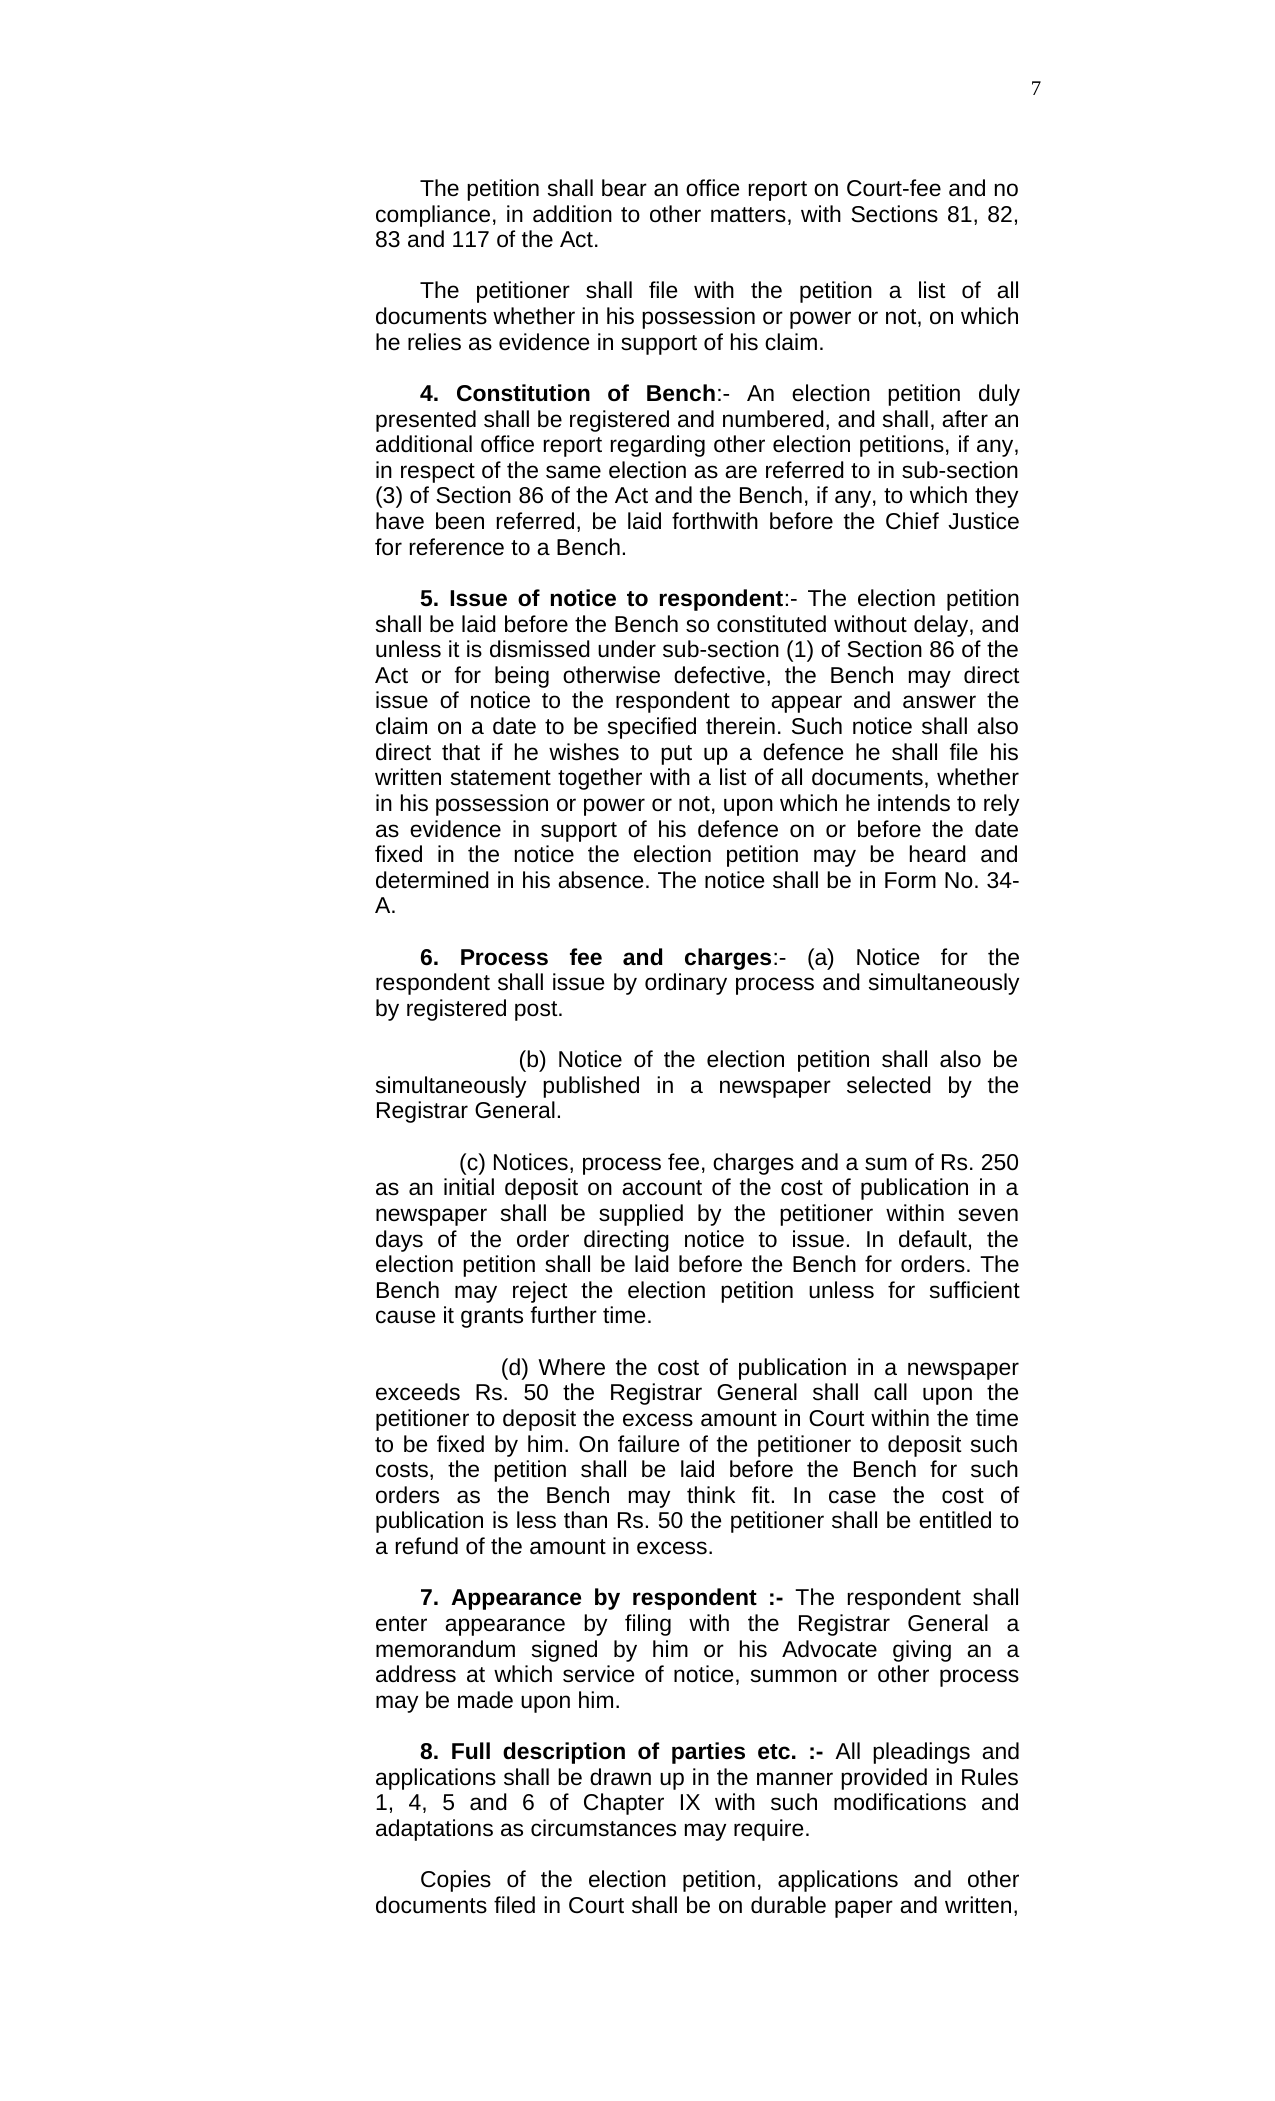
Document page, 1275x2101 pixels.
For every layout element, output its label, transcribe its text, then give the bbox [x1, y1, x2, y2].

text 4. Constitution of Bench:- An election petition duly presented shall be registered and numbered, and shall, after an additional office report regarding other election petitions, if any, in respect of the same election as are referred to in sub-section (3) of Section 86 of the Act and the Bench, if any, to which they have been referred, be laid forthwith before the Chief Justice for reference to a Bench. [375, 381, 1020, 560]
text (b) Notice of the election petition shall also be simultaneously published in a newspaper selected by the Registrar General. [375, 1047, 1020, 1124]
text (d) Where the cost of publication in a newspaper exceeds Rs. 50 the Registrar General shall call upon the petitioner to deposit the excess amount in Court within the time to be fixed by him. On failure of the petitioner to deposit such costs, the petition shall be laid before the Bench for such orders as the Bench may think fit. In case the cost of publication is less than Rs. 50 the petitioner shall be entitled to a refund of the amount in excess. [375, 1354, 1020, 1559]
text 6. Process fee and charges:- (a) Notice for the respondent shall issue by ordinary process and simultaneously by registered post. [375, 944, 1020, 1021]
text 8. Full description of parties etc. :- All pleadings and applications shall be drawn up in the manner provided in Rules 1, 4, 5 and 6 of Chapter IX with such modifications and adaptations as circumstances may require. [375, 1739, 1020, 1841]
text The petition shall bear an office report on Court-fee and no compliance, in addition to other matters, with Sections 81, 82, 83 and 117 of the Act. [375, 176, 1020, 252]
text 7. Appearance by respondent :- The respondent shall enter appearance by filing with the Registrar General a memorandum signed by him or his Advocate giving an a address at which service of notice, summon or other process may be made upon him. [375, 1585, 1020, 1713]
text (c) Notices, process fee, charges and a sum of Rs. 250 as an initial deposit on account of the cost of publication in a newspaper shall be supplied by the petitioner within seven days of the order directing notice to issue. In default, the election petition shall be laid before the Bench for orders. The Bench may reject the election petition unless for sufficient cause it grants further time. [375, 1149, 1020, 1329]
text The petitioner shall file with the petition a list of all documents whether in his possession or power or not, on which he relies as evidence in support of his claim. [375, 278, 1020, 355]
text 5. Issue of notice to respondent:- The election petition shall be laid before the Bench so constituted without delay, and unless it is dismissed under sub-section (1) of Section 86 of the Act or for being otherwise defective, the Bench may direct issue of notice to the respondent to appear and answer the claim on a date to be specified therein. Such notice shall also direct that if he wishes to put up a defence he shall file his written statement together with a list of all documents, whether in his possession or power or not, upon which he intends to rely as evidence in support of his defence on or before the date fixed in the notice the election petition may be heard and determined in his absence. The notice shall be in Form No. 34-A. [375, 586, 1020, 919]
text Copies of the election petition, applications and other documents filed in Court shall be on durable paper and written, [375, 1867, 1020, 1918]
